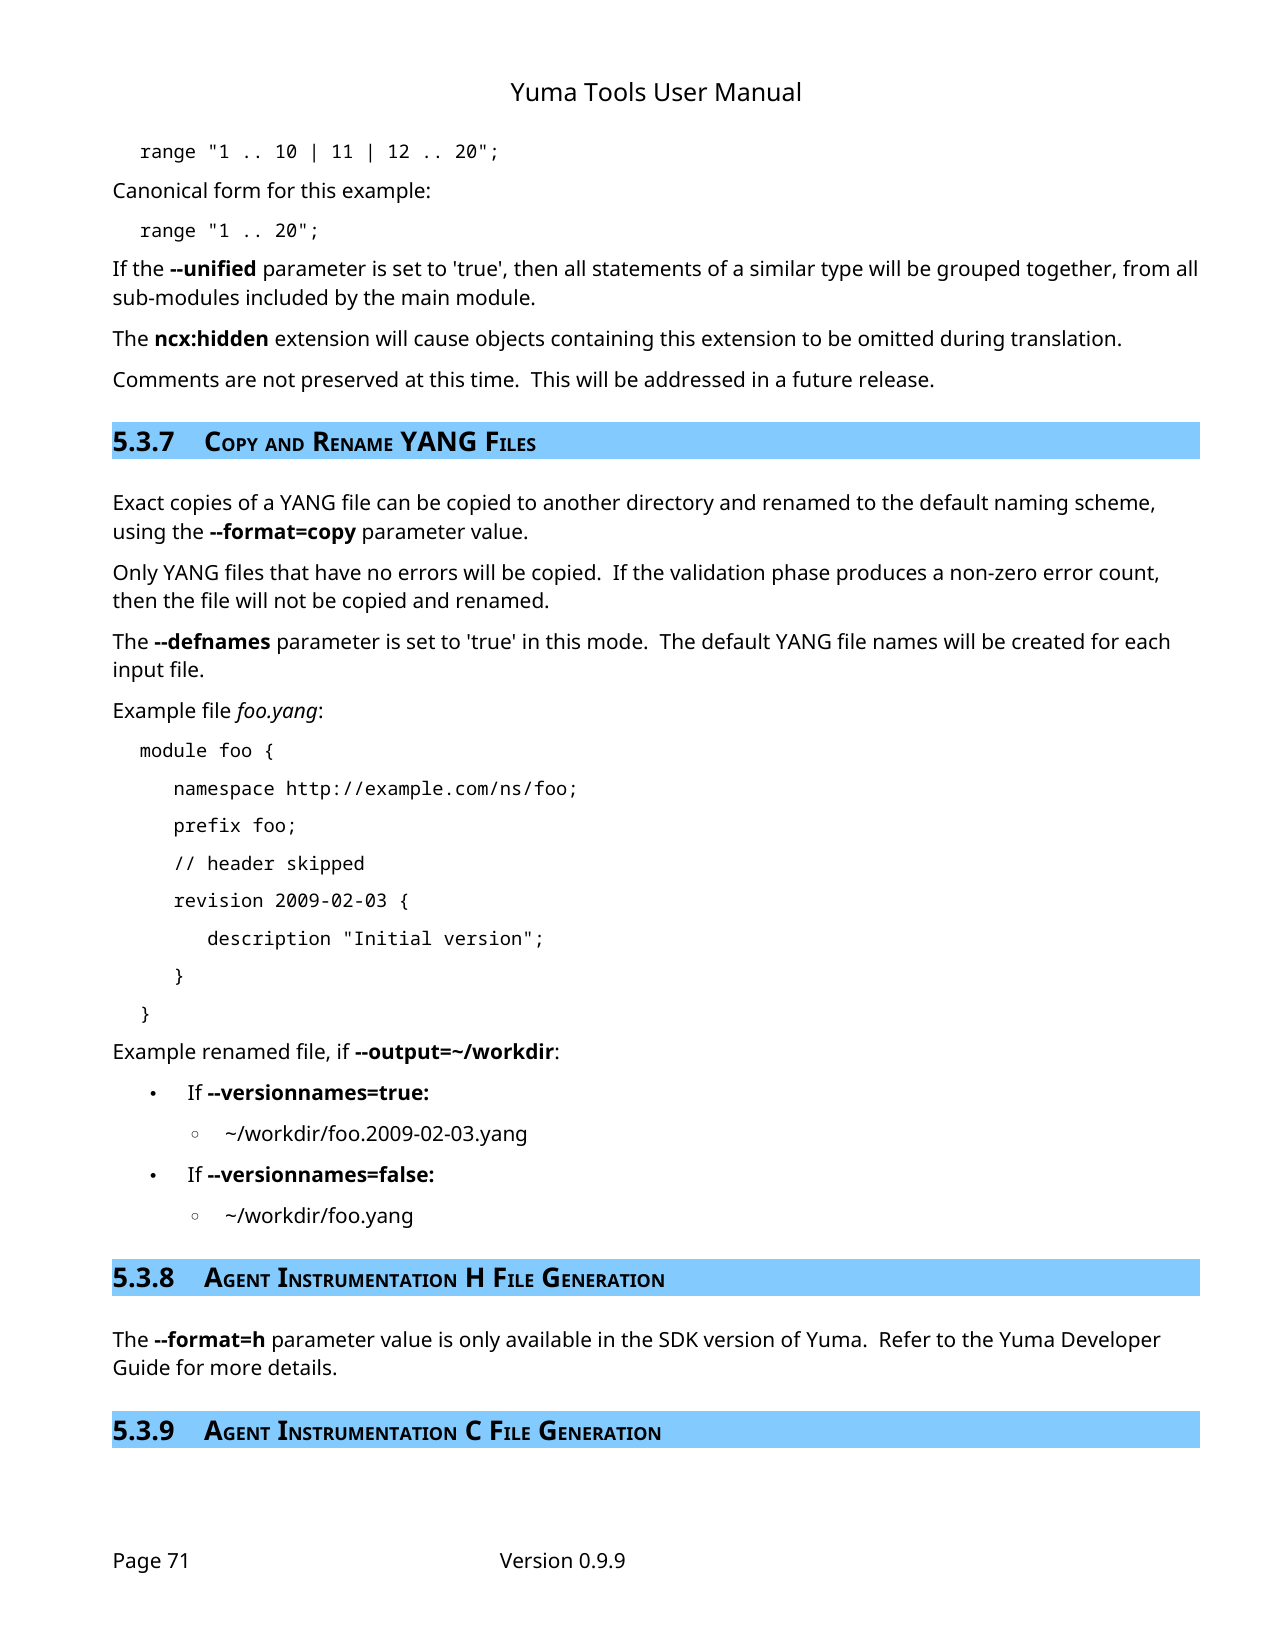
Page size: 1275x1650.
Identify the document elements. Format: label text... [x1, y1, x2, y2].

text Only YANG files that have no errors will be copied. If the validation phase produces a non-zero error count, then the file will not be copied and renamed. [112, 558, 1200, 615]
text range "1 .. 20"; [139, 217, 1200, 242]
text The ncx:hidden extension will cause objects containing this extension to be omitted during translation. [112, 324, 1200, 352]
list If --versionnames=false: [150, 1160, 1200, 1189]
text prefix foo; [139, 812, 1200, 838]
text Example file foo.yang: [112, 697, 1200, 725]
text } [139, 962, 1200, 988]
list ~/workdir/foo.2009-02-03.yang [187, 1119, 1200, 1148]
text Canonical form for this example: [112, 176, 1200, 204]
text If the --unified parameter is set to 'true', then all statements of a similar type will be grouped together, from all sub-modules included by the main module. [112, 254, 1200, 311]
list If --versionnames=true: [150, 1078, 1200, 1107]
text } [139, 1000, 1200, 1026]
list ~/workdir/foo.yang [187, 1201, 1200, 1230]
text The --defnames parameter is set to 'true' in this mode. The default YANG file names will be created for each input file. [112, 627, 1200, 684]
subtitle Agent Instrumentation C File Generation [112, 1411, 1200, 1448]
text description "Initial version"; [139, 925, 1200, 951]
text Example renamed file, if --output=~/workdir: [112, 1037, 1200, 1066]
text module foo { [139, 737, 1200, 763]
text range "1 .. 10 | 11 | 12 .. 20"; [139, 138, 1200, 164]
text Comments are not preserved at this time. This will be addressed in a future release. [112, 365, 1200, 393]
subtitle Agent Instrumentation H File Generation [112, 1259, 1200, 1296]
text // header skipped [139, 850, 1200, 876]
text The --format=h parameter value is only available in the SDK version of Yuma. Refer to the Yuma Developer Guide for more details. [112, 1325, 1200, 1382]
subtitle Copy and Rename YANG Files [112, 422, 1200, 459]
text revision 2009-02-03 { [139, 887, 1200, 913]
text Exact copies of a YANG file can be copied to another directory and renamed to the default naming scheme, using the --format=copy parameter value. [112, 488, 1200, 545]
text namespace http://example.com/ns/foo; [139, 775, 1200, 801]
